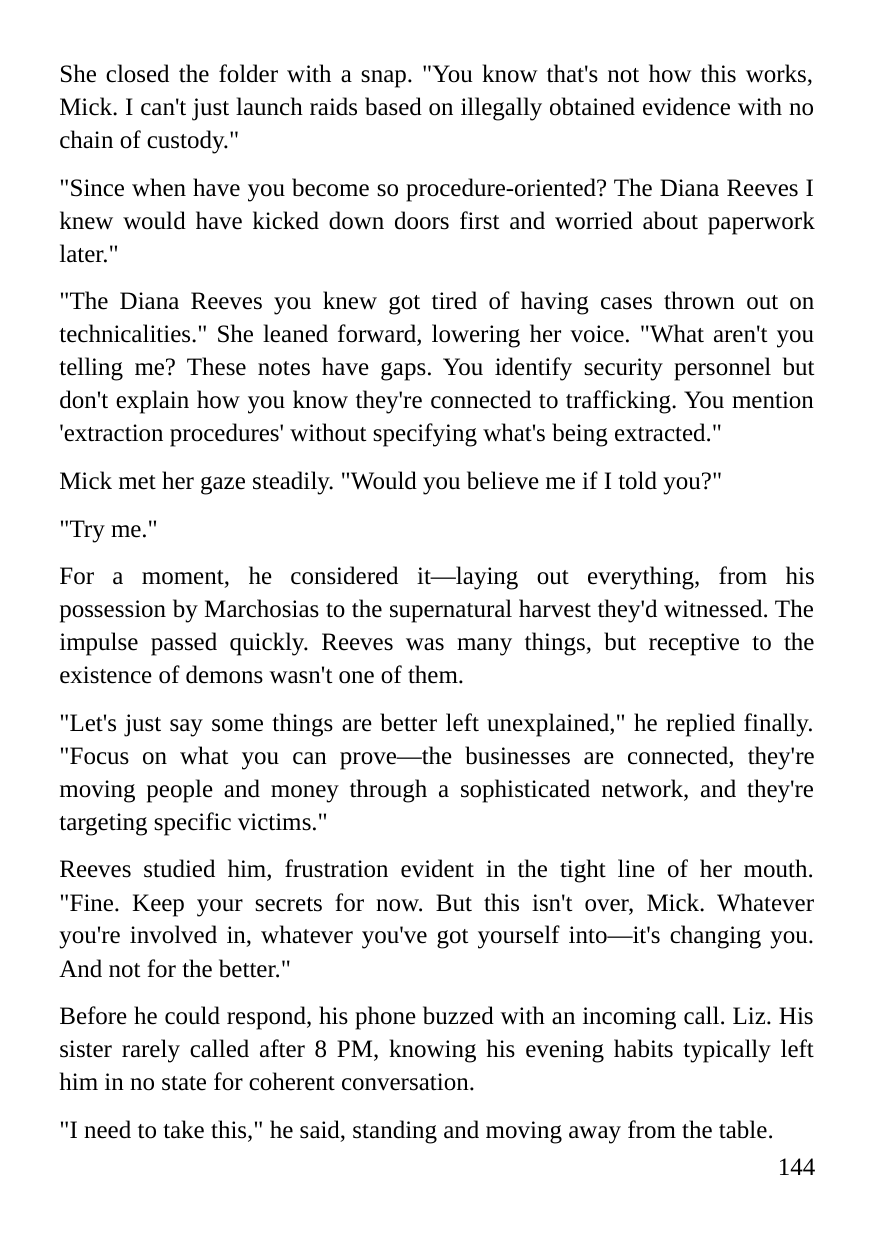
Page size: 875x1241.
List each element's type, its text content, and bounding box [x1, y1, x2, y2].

text "I need to take this," he said, standing and moving away from the table. [59, 1115, 815, 1144]
text "Let's just say some things are better left unexplained," he replied finally. "Focus on what you can prove—the businesses are connected, they're moving people and money through a sophisticated network, and they're targeting specific victims." [59, 708, 815, 836]
text Reeves studied him, frustration evident in the tight line of her mouth. "Fine. Keep your secrets for now. But this isn't over, Mick. Whatever you're involved in, whatever you've got yourself into—it's changing you. And not for the better." [59, 854, 815, 982]
text She closed the folder with a snap. "You know that's not how this works, Mick. I can't just launch raids based on illegally obtained evidence with no chain of custody." [59, 59, 815, 154]
text "The Diana Reeves you knew got tired of having cases thrown out on technicalities." She leaned forward, lowering her voice. "What aren't you telling me? These notes have gaps. You identify security personnel but don't explain how you know they're connected to trafficking. You mention 'extraction procedures' without specifying what's being extracted." [59, 286, 815, 447]
text For a moment, he considered it—laying out everything, from his possession by Marchosias to the supernatural harvest they'd witnessed. The impulse passed quickly. Reeves was many things, but receptive to the existence of demons wasn't one of them. [59, 561, 815, 689]
text Mick met her gaze steadily. "Would you believe me if I told you?" [59, 466, 815, 495]
text "Try me." [59, 514, 815, 542]
text "Since when have you become so procedure-oriented? The Diana Reeves I knew would have kicked down doors first and worried about paperwork later." [59, 173, 815, 267]
text Before he could respond, his phone buzzed with an incoming call. Liz. His sister rarely called after 8 PM, knowing his evening habits typically left him in no state for coherent conversation. [59, 1001, 815, 1096]
